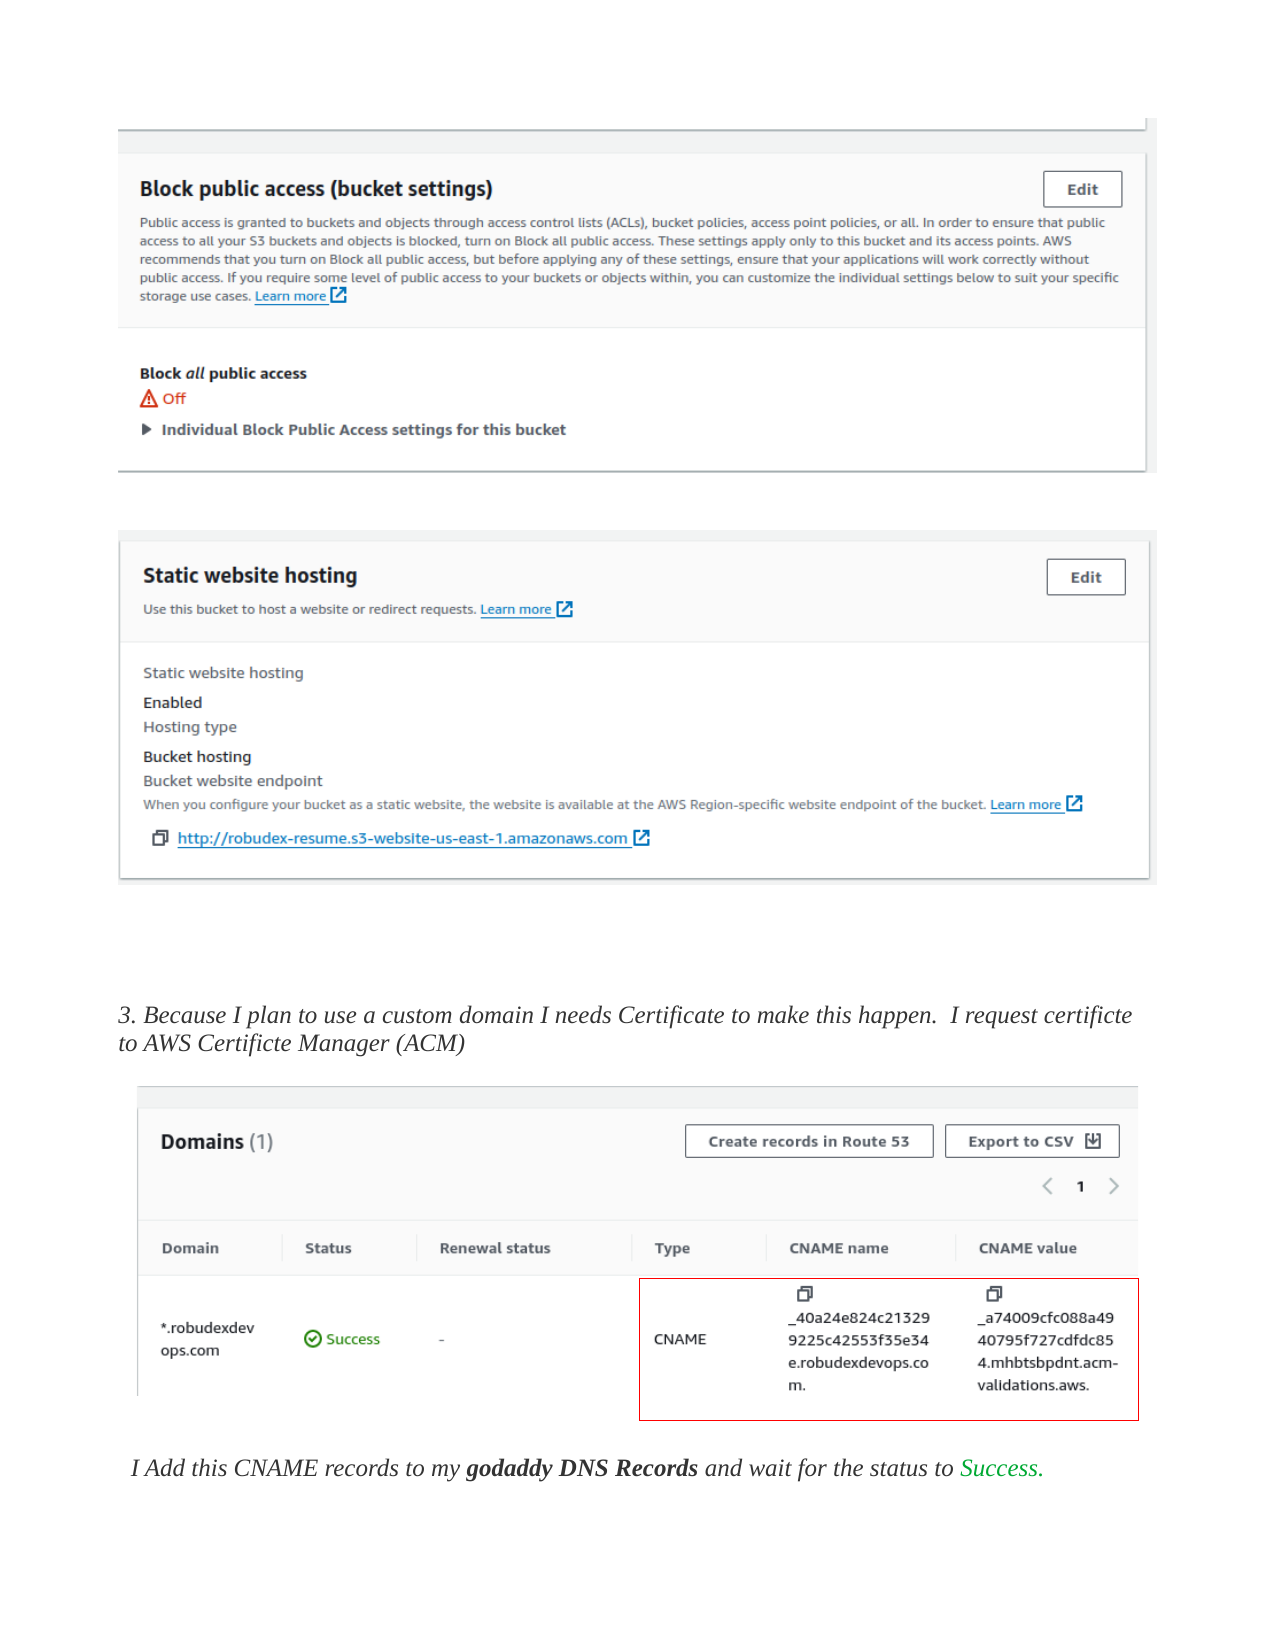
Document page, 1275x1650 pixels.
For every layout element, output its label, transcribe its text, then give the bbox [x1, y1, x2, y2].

picture [118, 118, 1157, 473]
text I Add this CNAME records to my godaddy DNS Records and wait for the status to Success. [118, 1453, 1157, 1482]
text 3. Because I plan to use a custom domain I needs Certificate to make this happen. I request certificte to AWS Certificte Manager (ACM) [118, 1000, 1157, 1057]
picture [118, 530, 1157, 885]
picture [640, 1279, 1138, 1396]
picture [136, 1086, 1139, 1396]
